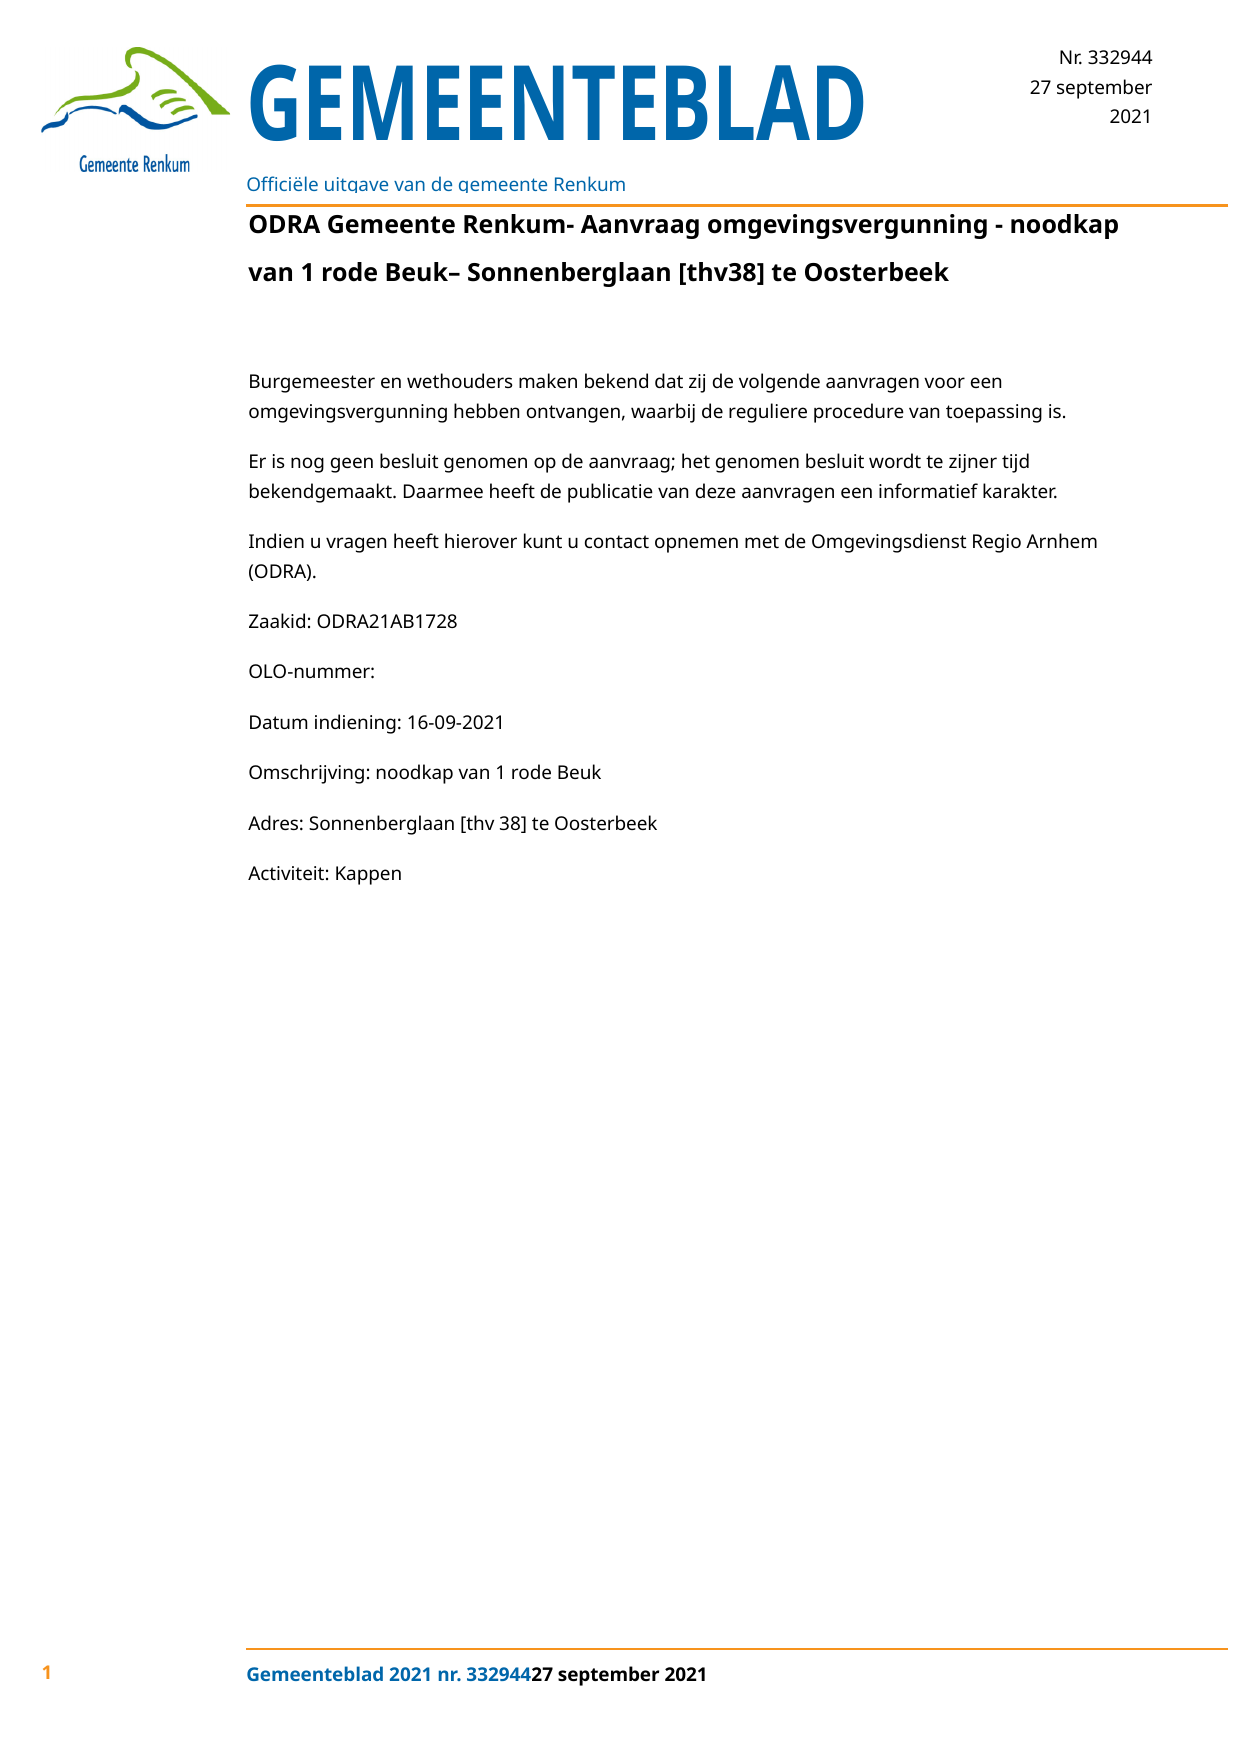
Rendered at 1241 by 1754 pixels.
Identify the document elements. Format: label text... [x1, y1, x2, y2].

text OLO-nummer: [248, 659, 1152, 684]
text Zaakid: ODRA21AB1728 [248, 608, 1152, 634]
text Activiteit: Kappen [248, 860, 1152, 886]
text Omschrijving: noodkap van 1 rode Beuk [248, 759, 1152, 785]
picture [41, 47, 231, 172]
text Indien u vragen heeft hierover kunt u contact opnemen met de Omgevingsdienst Regio Arnhem (ODRA). [248, 528, 1152, 584]
text ODRA Gemeente Renkum- Aanvraag omgevingsvergunning - noodkap van 1 rode Beuk– Sonnenberglaan [thv38] te Oosterbeek [248, 207, 1152, 288]
text Datum indiening: 16-09-2021 [248, 709, 1152, 735]
text Burgemeester en wethouders maken bekend dat zij de volgende aanvragen voor een omgevingsvergunning hebben ontvangen, waarbij de reguliere procedure van toepassing is. [248, 368, 1152, 424]
text Er is nog geen besluit genomen op de aanvraag; het genomen besluit wordt te zijner tijd bekendgemaakt. Daarmee heeft de publicatie van deze aanvragen een informatief karakter. [248, 448, 1152, 504]
text Adres: Sonnenberglaan [thv 38] te Oosterbeek [248, 810, 1152, 836]
